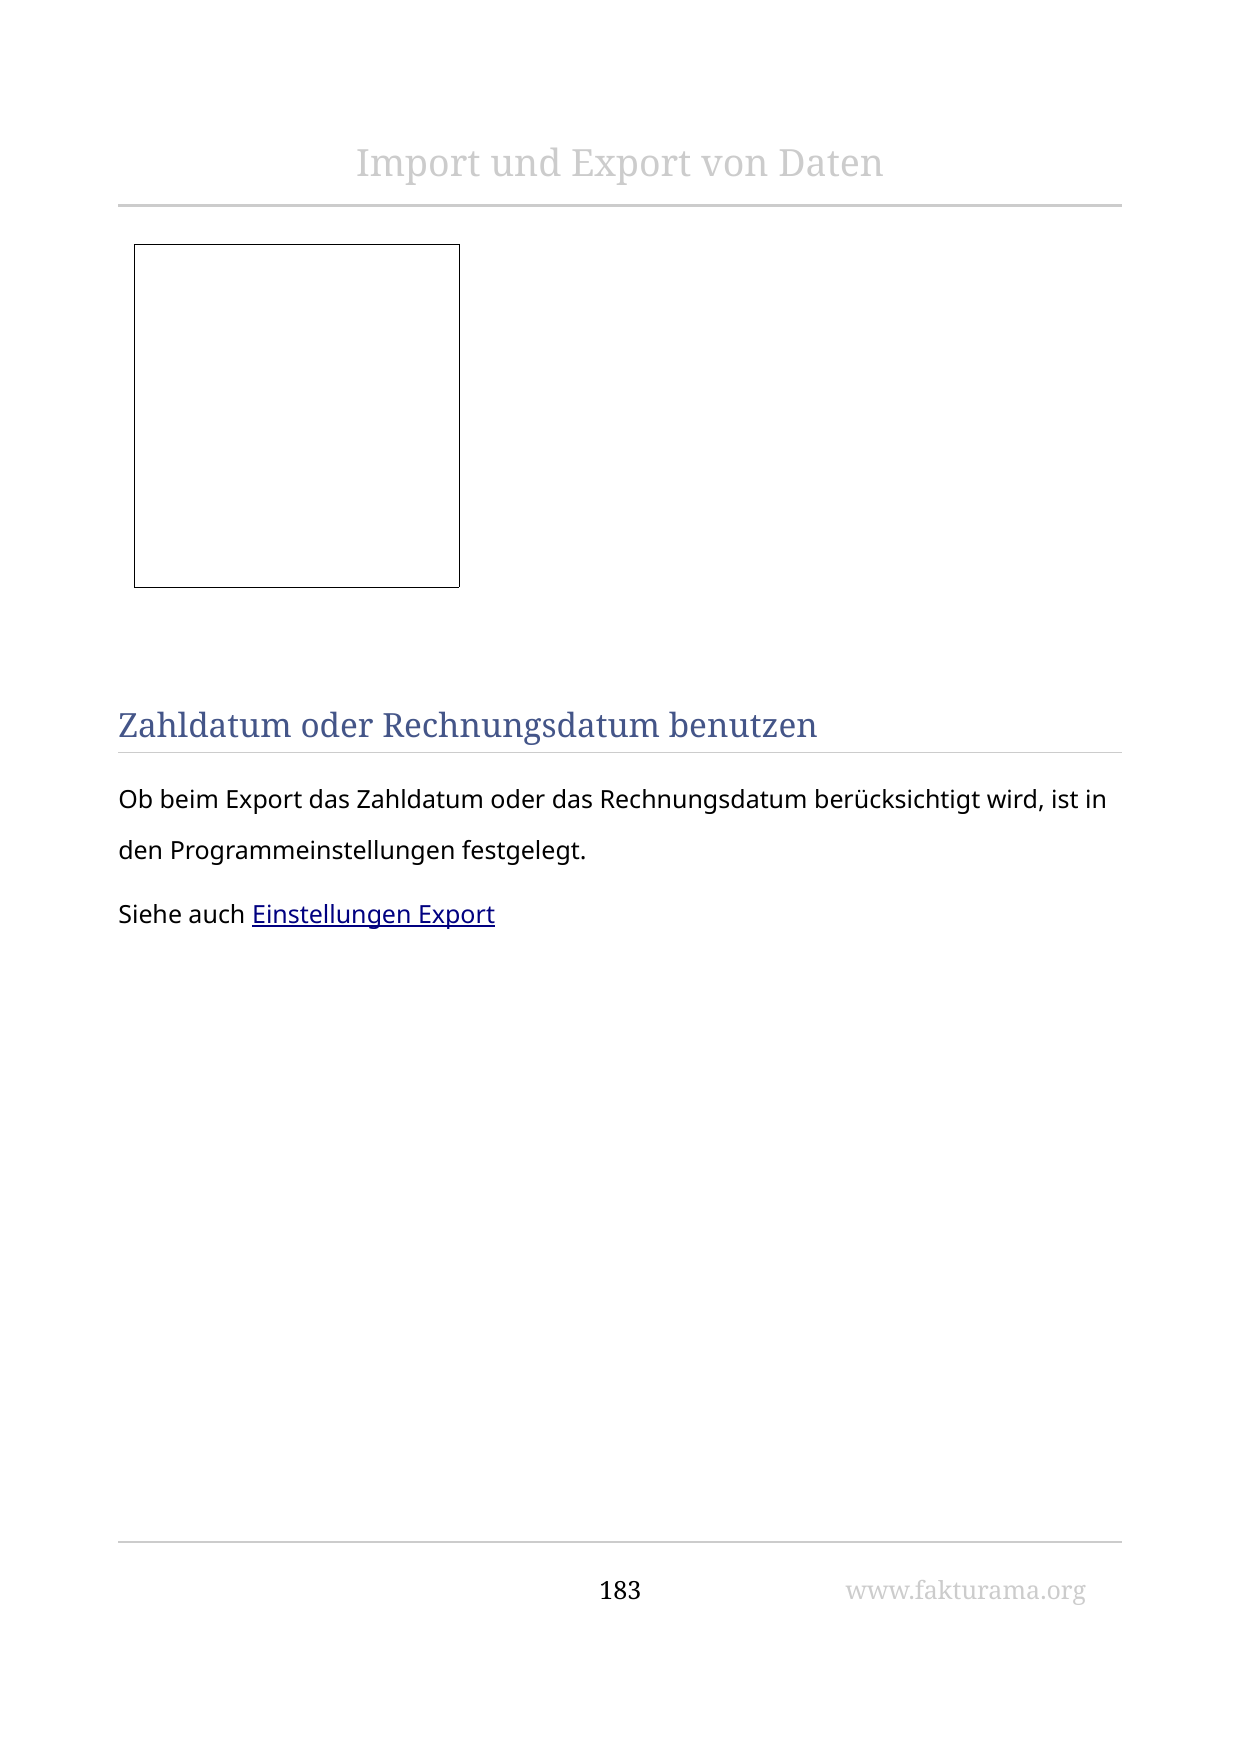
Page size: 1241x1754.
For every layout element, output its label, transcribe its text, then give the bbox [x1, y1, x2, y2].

subtitle Zahldatum oder Rechnungsdatum benutzen [118, 702, 1122, 752]
text Siehe auch Einstellungen Export [118, 896, 1122, 931]
text Ob beim Export das Zahldatum oder das Rechnungsdatum berücksichtigt wird, ist in den Programmeinstellungen festgelegt. [118, 782, 1122, 867]
